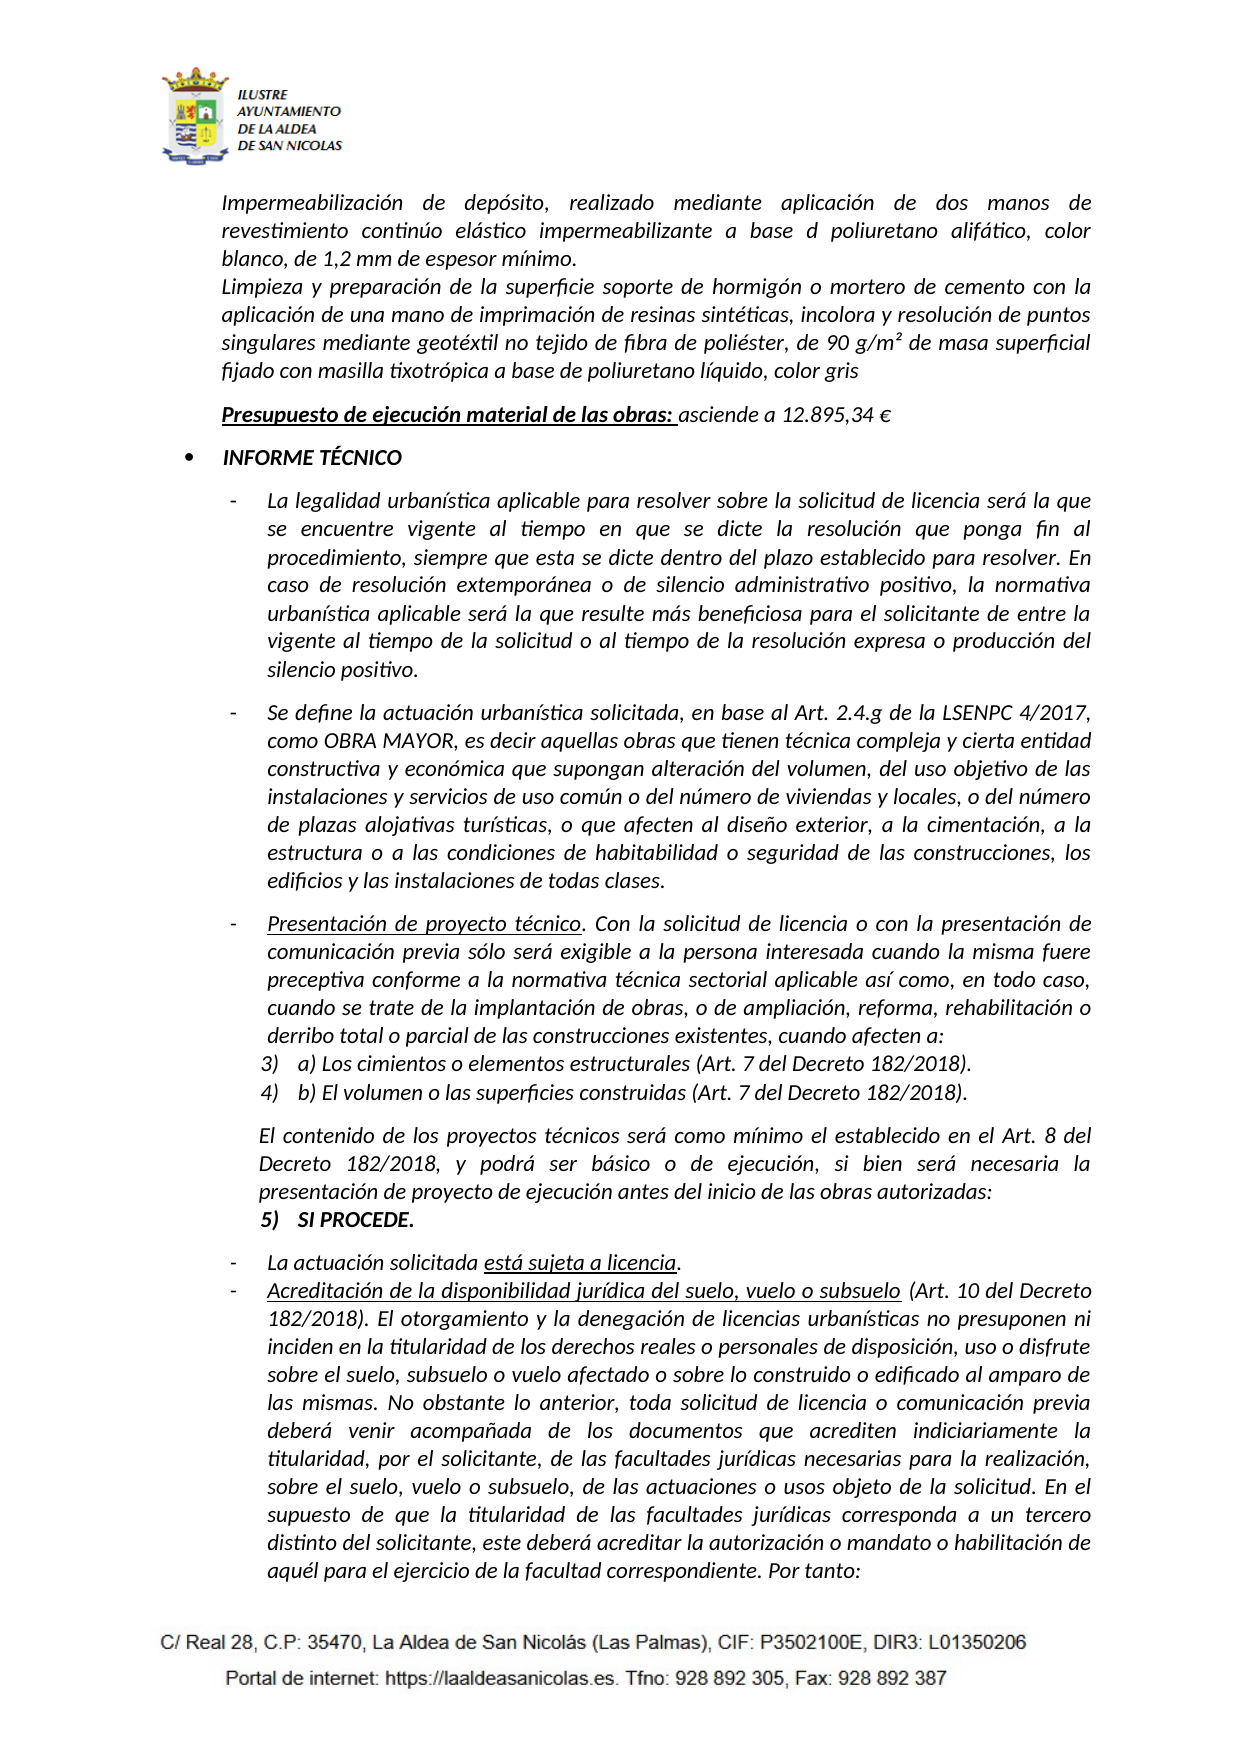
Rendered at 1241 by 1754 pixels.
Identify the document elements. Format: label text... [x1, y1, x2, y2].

list INFORME TÉCNICO [185, 443, 1093, 471]
picture [148, 1626, 1034, 1694]
picture [148, 59, 358, 173]
text Limpieza y preparación de la superficie soporte de hormigón o mortero de cemento con la aplicación de una mano de imprimación de resinas sintéticas, incolora y resolución de puntos singulares mediante geotéxtil no tejido de fibra de poliéster, de 90 g/m² de masa superficial fijado con masilla tixotrópica a base de poliuretano líquido, color gris [221, 272, 1093, 384]
text Presupuesto de ejecución material de las obras: asciende a 12.895,34 € [221, 400, 1093, 428]
list Acreditación de la disponibilidad jurídica del suelo, vuelo o subsuelo (Art. 10 del Decreto 182/2018). El otorgamiento y la denegación de licencias urbanísticas no presuponen ni inciden en la titularidad de los derechos reales o personales de disposición, uso o disfrute sobre el suelo, subsuelo o vuelo afectado o sobre lo construido o edificado al amparo de las mismas. No obstante lo anterior, toda solicitud de licencia o comunicación previa deberá venir acompañada de los documentos que acrediten indiciariamente la titularidad, por el solicitante, de las facultades jurídicas necesarias para la realización, sobre el suelo, vuelo o subsuelo, de las actuaciones o usos objeto de la solicitud. En el supuesto de que la titularidad de las facultades jurídicas corresponda a un tercero distinto del solicitante, este deberá acreditar la autorización o mandato o habilitación de aquél para el ejercicio de la facultad correspondiente. Por tanto: [229, 1276, 1093, 1584]
list b) El volumen o las superficies construidas (Art. 7 del Decreto 182/2018). [260, 1078, 1093, 1106]
list Se define la actuación urbanística solicitada, en base al Art. 2.4.g de la LSENPC 4/2017, como OBRA MAYOR, es decir aquellas obras que tienen técnica compleja y cierta entidad constructiva y económica que supongan alteración del volumen, del uso objetivo de las instalaciones y servicios de uso común o del número de viviendas y locales, o del número de plazas alojativas turísticas, o que afecten al diseño exterior, a la cimentación, a la estructura o a las condiciones de habitabilidad o seguridad de las construcciones, los edificios y las instalaciones de todas clases. [229, 698, 1093, 894]
text Impermeabilización de depósito, realizado mediante aplicación de dos manos de revestimiento continúo elástico impermeabilizante a base d poliuretano alifático, color blanco, de 1,2 mm de espesor mínimo. [221, 188, 1093, 272]
list SI PROCEDE. [260, 1205, 1093, 1233]
list Presentación de proyecto técnico. Con la solicitud de licencia o con la presentación de comunicación previa sólo será exigible a la persona interesada cuando la misma fuere preceptiva conforme a la normativa técnica sectorial aplicable así como, en todo caso, cuando se trate de la implantación de obras, o de ampliación, reforma, rehabilitación o derribo total o parcial de las construcciones existentes, cuando afecten a: [229, 909, 1093, 1049]
text El contenido de los proyectos técnicos será como mínimo el establecido en el Art. 8 del Decreto 182/2018, y podrá ser básico o de ejecución, si bien será necesaria la presentación de proyecto de ejecución antes del inicio de las obras autorizadas: [258, 1121, 1093, 1205]
list La legalidad urbanística aplicable para resolver sobre la solicitud de licencia será la que se encuentre vigente al tiempo en que se dicte la resolución que ponga fin al procedimiento, siempre que esta se dicte dentro del plazo establecido para resolver. En caso de resolución extemporánea o de silencio administrativo positivo, la normativa urbanística aplicable será la que resulte más beneficiosa para el solicitante de entre la vigente al tiempo de la solicitud o al tiempo de la resolución expresa o producción del silencio positivo. [229, 487, 1093, 683]
list La actuación solicitada está sujeta a licencia. [229, 1248, 1093, 1276]
list a) Los cimientos o elementos estructurales (Art. 7 del Decreto 182/2018). [260, 1049, 1093, 1078]
